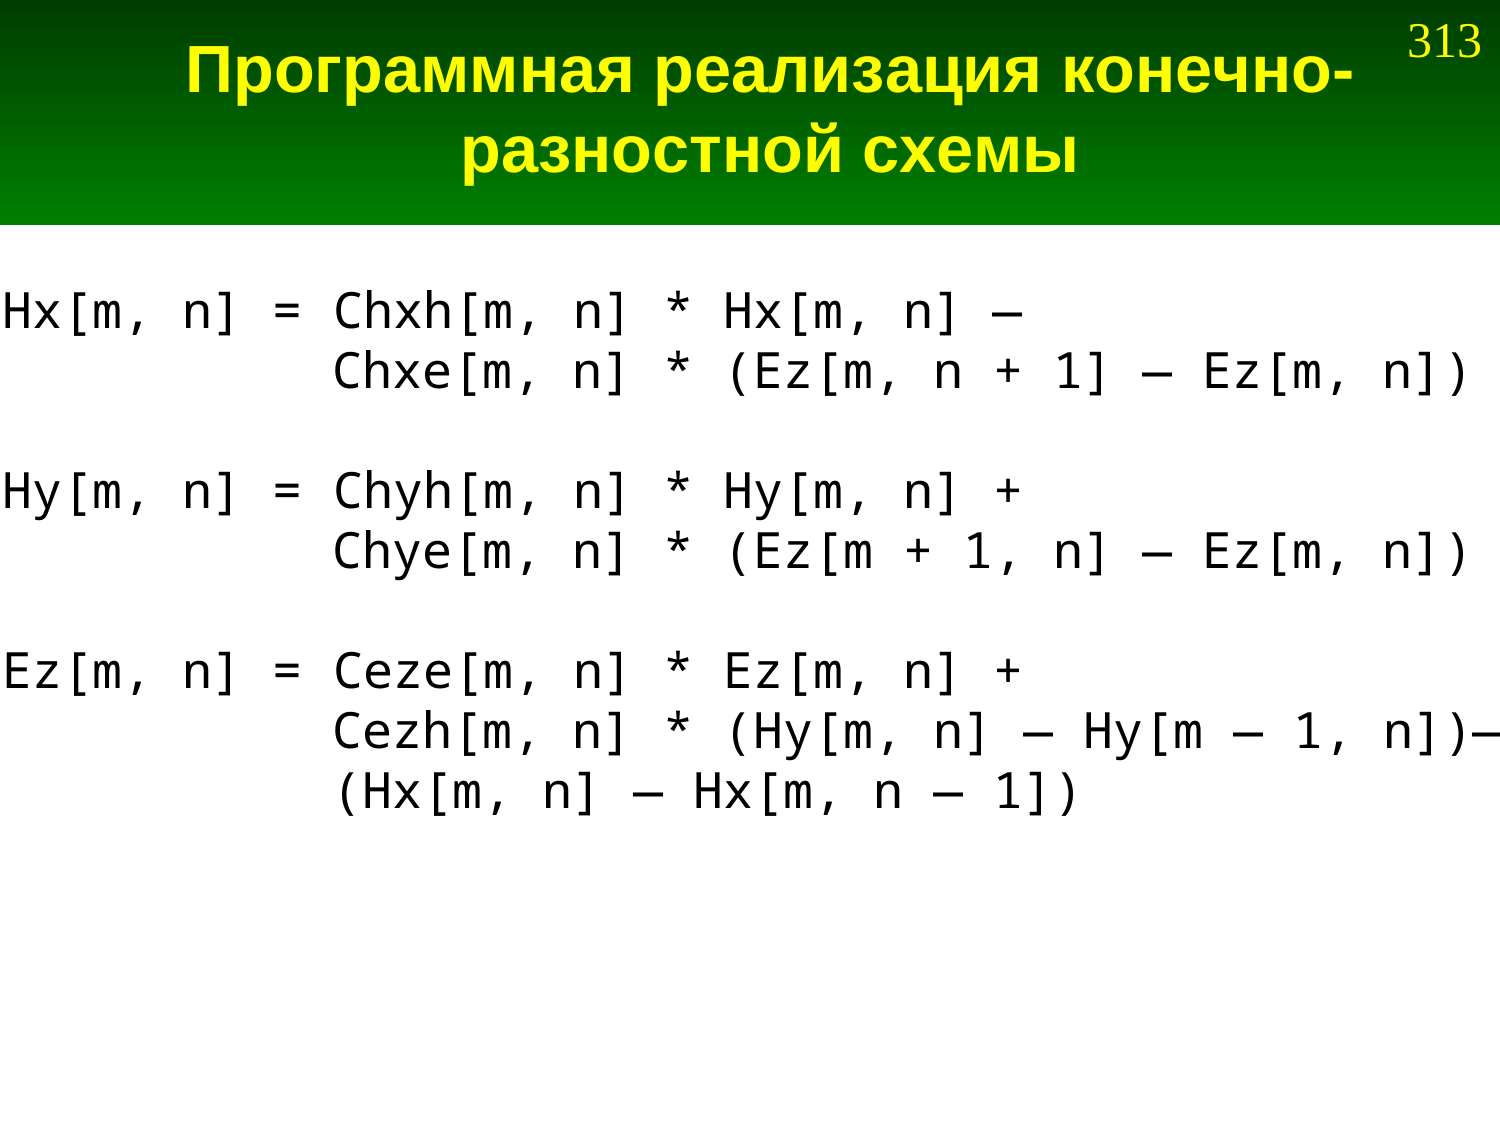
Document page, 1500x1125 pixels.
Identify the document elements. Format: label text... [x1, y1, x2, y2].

text_box Hx[m, n] = Chxh[m, n] * Hx[m, n] — Chxe[m, n] * (Ez[m, n + 1] — Ez[m, n]) Hy[m, n] = Chyh[m, n] * Hy[m, n] + Chye[m, n] * (Ez[m + 1, n] — Ez[m, n]) Ez[m, n] = Ceze[m, n] * Ez[m, n] + Cezh[m, n] * (Hy[m, n] — Hy[m — 1, n])— (Hx[m, n] — Hx[m, n — 1]) [0, 271, 1500, 827]
title Программная реализация конечно-разностной схемы [100, 7, 1441, 204]
